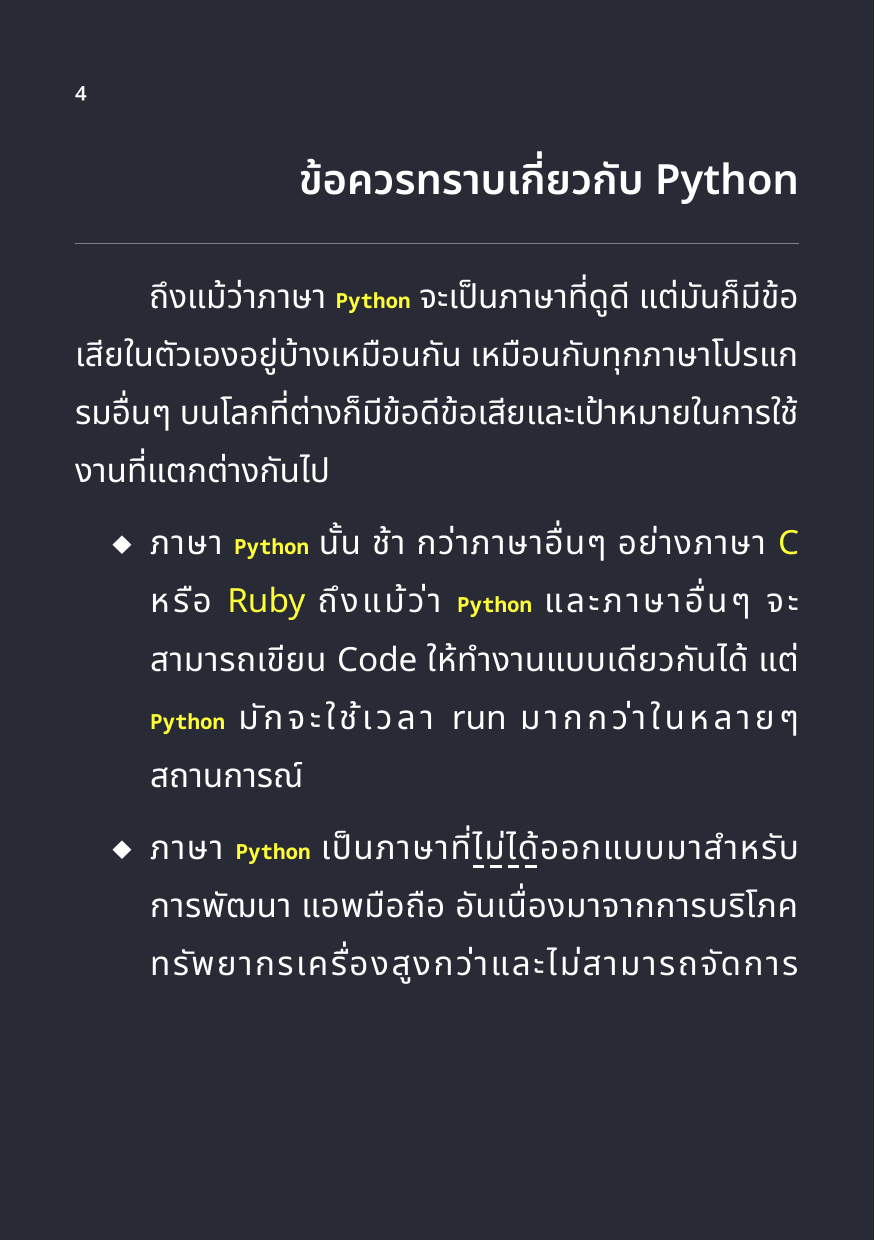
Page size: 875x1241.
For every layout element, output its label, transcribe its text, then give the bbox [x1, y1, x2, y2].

text ถึงแม้ว่าภาษา Python จะเป็นภาษาที่ดูดี แต่มันก็มีข้อเสียในตัวเองอยู่บ้างเหมือนกัน เหมือนกับทุกภาษาโปรแกรมอื่นๆ บนโลกที่ต่างก็มีข้อดีข้อเสียและเป้าหมายในการใช้งานที่แตกต่างกันไป [75, 273, 799, 497]
list ภาษา Python เป็นภาษาที่ไม่ได้ออกแบบมาสำหรับการพัฒนา แอพมือถือ อันเนื่องมาจากการบริโภคทรัพยากรเครื่องสูงกว่าและไม่สามารถจัดการ [112, 824, 799, 991]
list ภาษา Python นั้น ช้า กว่าภาษาอื่นๆ อย่างภาษา C หรือ Ruby ถึงแม้ว่า Python และภาษาอื่นๆ จะสามารถเขียน Code ให้ทำงานแบบเดียวกันได้ แต่ Python มักจะใช้เวลา run มากกว่าในหลายๆ สถานการณ์ [112, 519, 799, 802]
subtitle ข้อควรทราบเกี่ยวกับ Python [134, 150, 799, 213]
